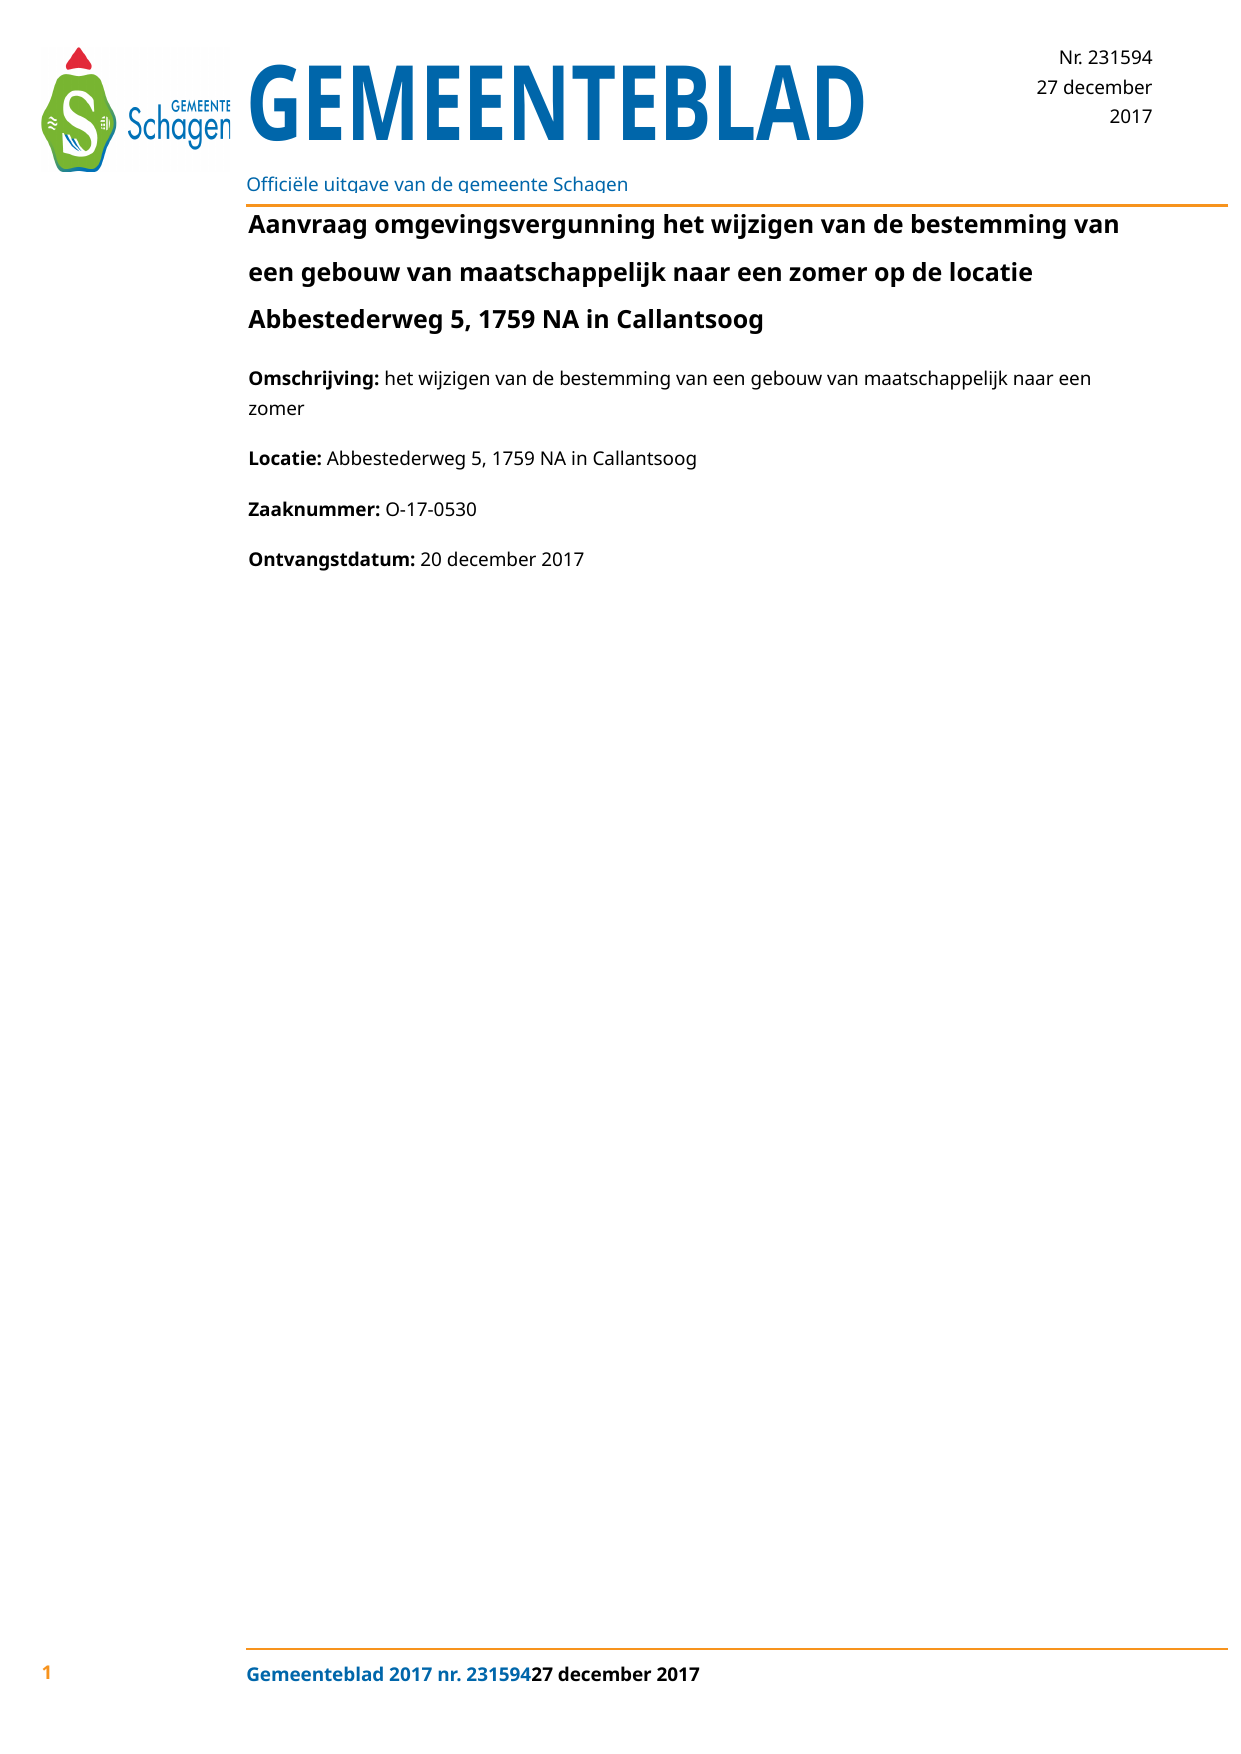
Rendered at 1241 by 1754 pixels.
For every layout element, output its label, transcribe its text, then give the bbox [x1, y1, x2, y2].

text Aanvraag omgevingsvergunning het wijzigen van de bestemming van een gebouw van maatschappelijk naar een zomer op de locatie Abbestederweg 5, 1759 NA in Callantsoog [248, 207, 1152, 336]
text Ontvangstdatum: 20 december 2017 [248, 546, 1152, 572]
text Locatie: Abbestederweg 5, 1759 NA in Callantsoog [248, 446, 1152, 471]
text Omschrijving: het wijzigen van de bestemming van een gebouw van maatschappelijk naar een zomer [248, 366, 1152, 421]
text Zaaknummer: O-17-0530 [248, 496, 1152, 522]
picture [41, 47, 231, 172]
